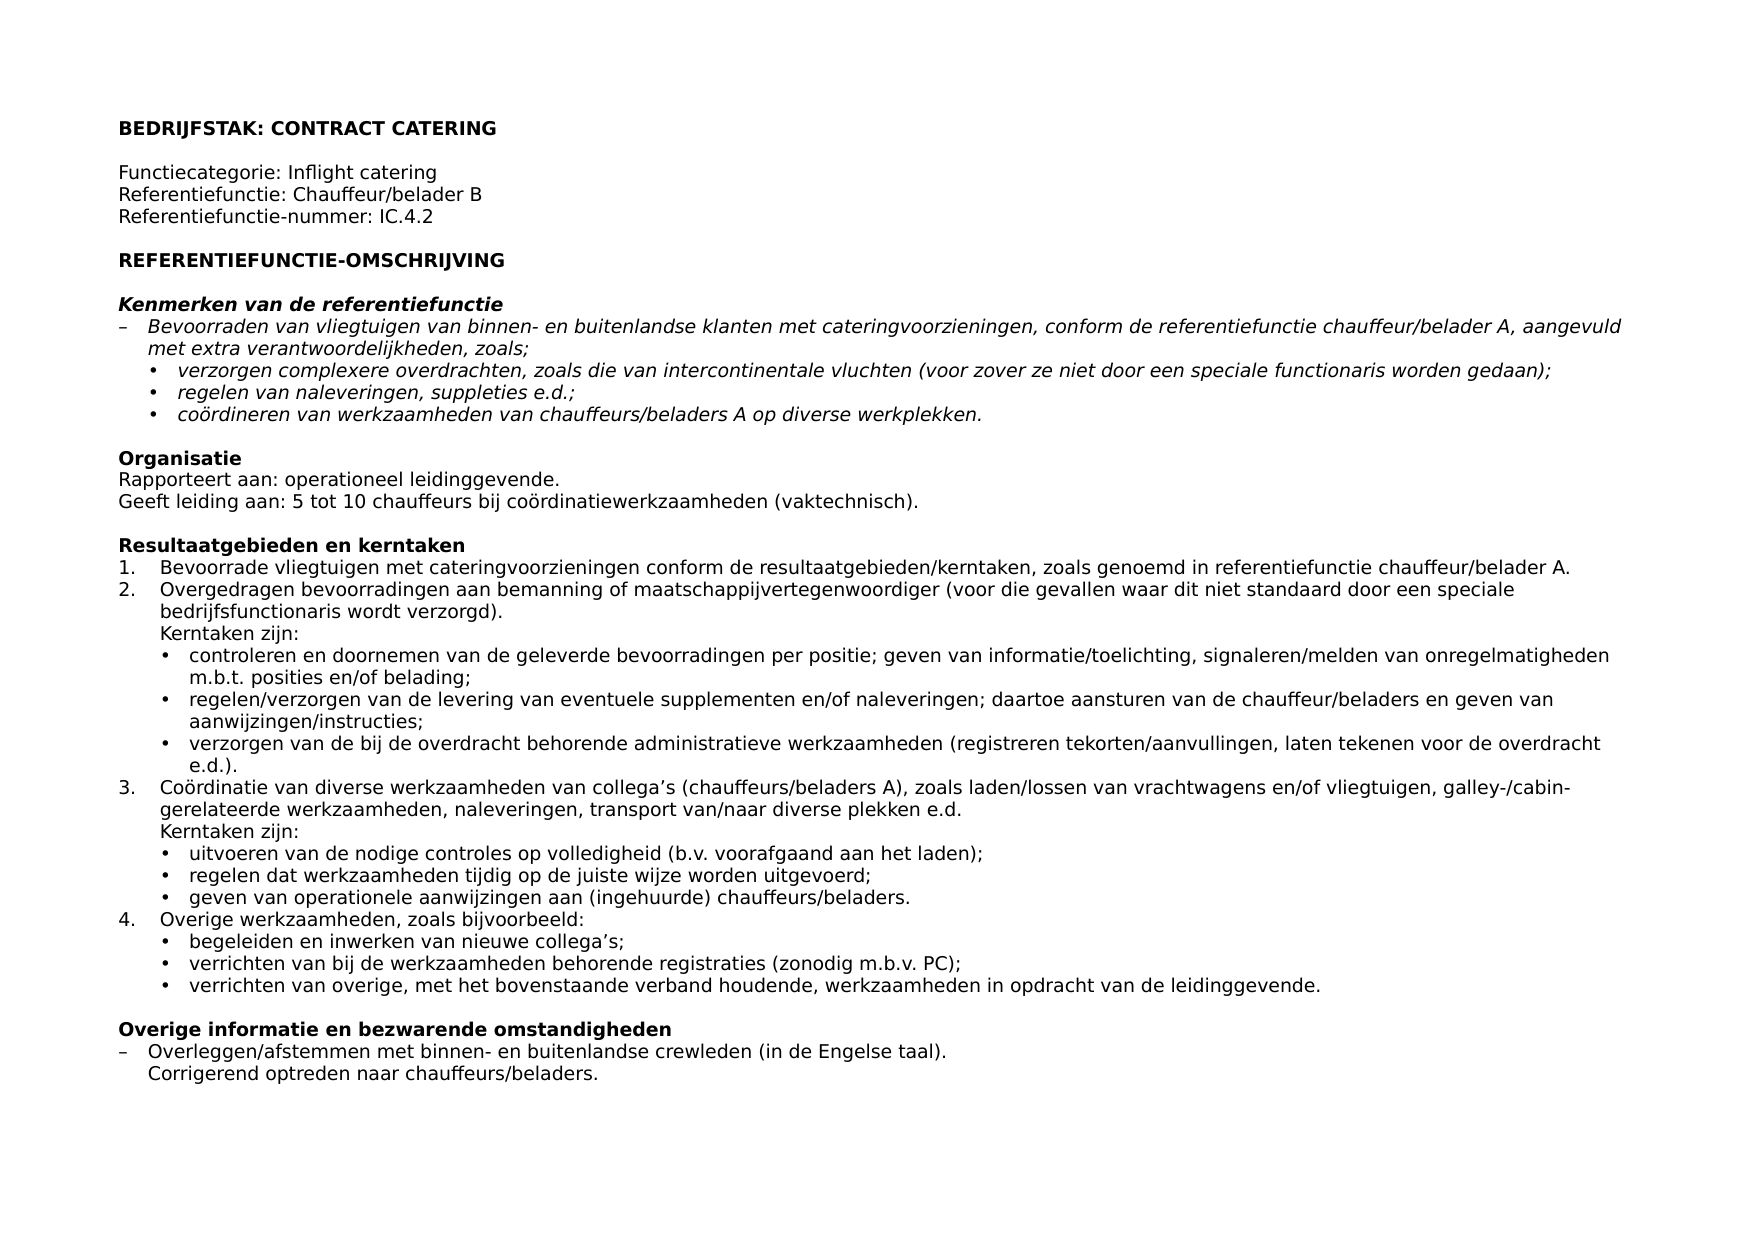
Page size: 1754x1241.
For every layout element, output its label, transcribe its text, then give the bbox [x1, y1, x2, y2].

text Referentiefunctie: Chauffeur/belader B [118, 184, 1636, 206]
text Functiecategorie: Inflight catering [118, 162, 1636, 184]
text • verzorgen van de bij de overdracht behorende administratieve werkzaamheden (registreren tekorten/aanvullingen, laten tekenen voor de overdracht e.d.). [159, 733, 1636, 777]
text • coördineren van werkzaamheden van chauffeurs/beladers A op diverse werkplekken. [148, 403, 1636, 426]
subtitle REFERENTIEFUNCTIE-OMSCHRIJVING [118, 250, 1636, 272]
text – Bevoorraden van vliegtuigen van binnen- en buitenlandse klanten met cateringvoorzieningen, conform de referentiefunctie chauffeur/belader A, aangevuld met extra verantwoordelijkheden, zoals; [118, 316, 1636, 359]
text Kerntaken zijn: [159, 623, 1636, 645]
text 4. Overige werkzaamheden, zoals bijvoorbeeld: [118, 909, 1636, 931]
text • verrichten van bij de werkzaamheden behorende registraties (zonodig m.b.v. PC); [159, 953, 1636, 975]
text • regelen van naleveringen, suppleties e.d.; [148, 382, 1636, 403]
text • regelen dat werkzaamheden tijdig op de juiste wijze worden uitgevoerd; [159, 865, 1636, 887]
text • verzorgen complexere overdrachten, zoals die van intercontinentale vluchten (voor zover ze niet door een speciale functionaris worden gedaan); [148, 359, 1636, 382]
text • uitvoeren van de nodige controles op volledigheid (b.v. voorafgaand aan het laden); [159, 843, 1636, 865]
text • verrichten van overige, met het bovenstaande verband houdende, werkzaamheden in opdracht van de leidinggevende. [159, 975, 1636, 997]
text Geeft leiding aan: 5 tot 10 chauffeurs bij coördinatiewerkzaamheden (vaktechnisch). [118, 491, 1636, 513]
text Organisatie [118, 447, 1636, 469]
text Overige informatie en bezwarende omstandigheden [118, 1019, 1636, 1041]
text Corrigerend optreden naar chauffeurs/beladers. [148, 1063, 1636, 1084]
text Kerntaken zijn: [159, 821, 1636, 843]
subtitle BEDRIJFSTAK: CONTRACT CATERING [118, 118, 1636, 140]
text – Overleggen/afstemmen met binnen- en buitenlandse crewleden (in de Engelse taal). [118, 1041, 1636, 1063]
text • geven van operationele aanwijzingen aan (ingehuurde) chauffeurs/beladers. [159, 887, 1636, 909]
text Referentiefunctie-nummer: IC.4.2 [118, 206, 1636, 228]
text Kenmerken van de referentiefunctie [118, 294, 1636, 316]
text Rapporteert aan: operationeel leidinggevende. [118, 469, 1636, 491]
text Resultaatgebieden en kerntaken [118, 535, 1636, 557]
text 3. Coördinatie van diverse werkzaamheden van collega’s (chauffeurs/beladers A), zoals laden/lossen van vrachtwagens en/of vliegtuigen, galley-/cabin-gerelateerde werkzaamheden, naleveringen, transport van/naar diverse plekken e.d. [118, 777, 1636, 821]
text • regelen/verzorgen van de levering van eventuele supplementen en/of naleveringen; daartoe aansturen van de chauffeur/beladers en geven van aanwijzingen/instructies; [159, 689, 1636, 733]
text • controleren en doornemen van de geleverde bevoorradingen per positie; geven van informatie/toelichting, signaleren/melden van onregelmatigheden m.b.t. posities en/of belading; [159, 645, 1636, 689]
text 2. Overgedragen bevoorradingen aan bemanning of maatschappijvertegenwoordiger (voor die gevallen waar dit niet standaard door een speciale bedrijfsfunctionaris wordt verzorgd). [118, 579, 1636, 623]
text 1. Bevoorrade vliegtuigen met cateringvoorzieningen conform de resultaatgebieden/kerntaken, zoals genoemd in referentiefunctie chauffeur/belader A. [118, 557, 1636, 579]
text • begeleiden en inwerken van nieuwe collega’s; [159, 931, 1636, 953]
